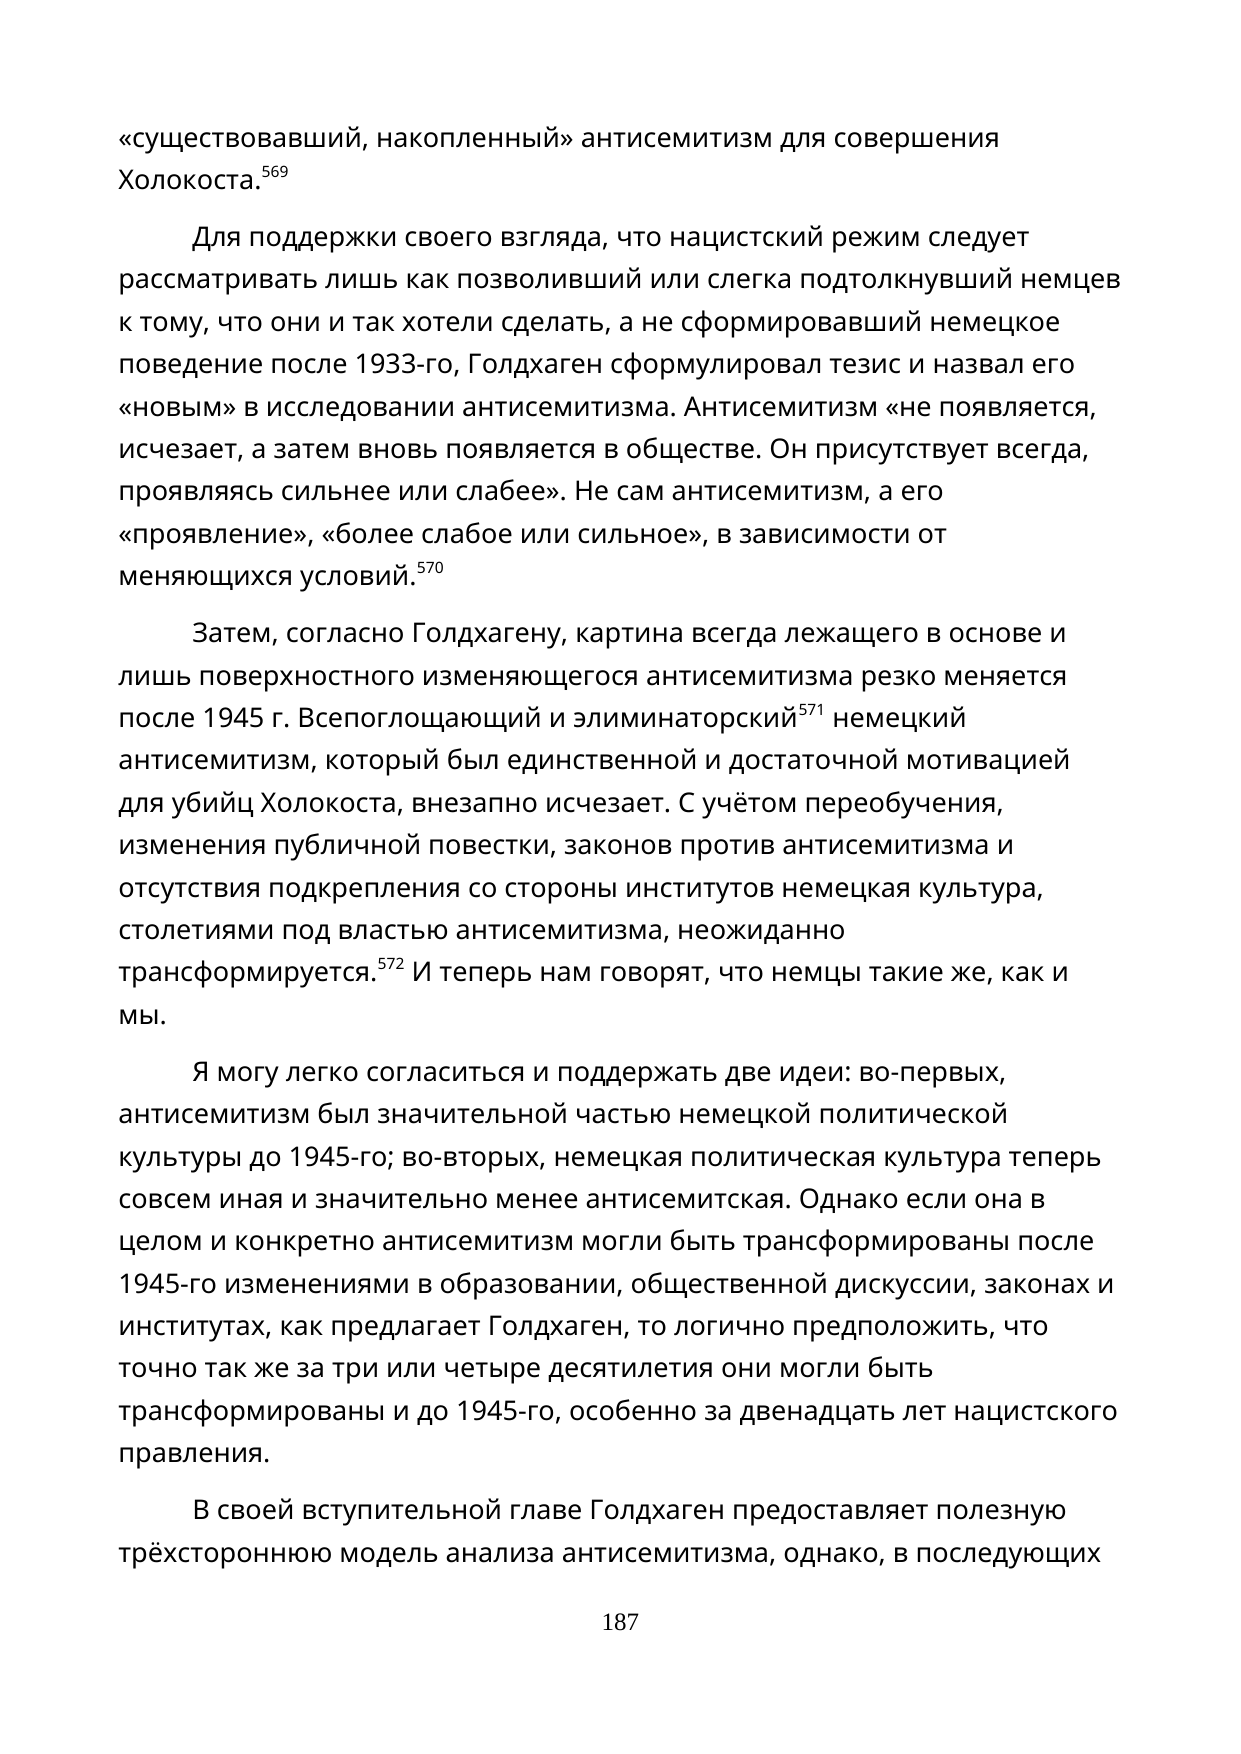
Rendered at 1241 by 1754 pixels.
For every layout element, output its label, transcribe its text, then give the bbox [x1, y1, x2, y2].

text Затем, согласно Голдхагену, картина всегда лежащего в основе и лишь поверхностного изменяющегося антисемитизма резко меняется после 1945 г. Всепоглощающий и элиминаторский немецкий антисемитизм, который был единственной и достаточной мотивацией для убийц Холокоста, внезапно исчезает. С учётом переобучения, изменения публичной повестки, законов против антисемитизма и отсутствия подкрепления со стороны институтов немецкая культура, столетиями под властью антисемитизма, неожиданно трансформируется. И теперь нам говорят, что немцы такие же, как и мы. [118, 614, 1122, 1032]
text Для поддержки своего взгляда, что нацистский режим следует рассматривать лишь как позволивший или слегка подтолкнувший немцев к тому, что они и так хотели сделать, а не сформировавший немецкое поведение после 1933-го, Голдхаген сформулировал тезис и назвал его «новым» в исследовании антисемитизма. Антисемитизм «не появляется, исчезает, а затем вновь появляется в обществе. Он присутствует всегда, проявляясь сильнее или слабее». Не сам антисемитизм, а его «проявление», «более слабое или сильное», в зависимости от меняющихся условий. [118, 217, 1122, 593]
text «существовавший, накопленный» антисемитизм для совершения Холокоста. [118, 118, 1122, 197]
text Я могу легко согласиться и поддержать две идеи: во-первых, антисемитизм был значительной частью немецкой политической культуры до 1945-го; во-вторых, немецкая политическая культура теперь совсем иная и значительно менее антисемитская. Однако если она в целом и конкретно антисемитизм могли быть трансформированы после 1945-го изменениями в образовании, общественной дискуссии, законах и институтах, как предлагает Голдхаген, то логично предположить, что точно так же за три или четыре десятилетия они могли быть трансформированы и до 1945-го, особенно за двенадцать лет нацистского правления. [118, 1052, 1122, 1471]
text В своей вступительной главе Голдхаген предоставляет полезную трёхстороннюю модель анализа антисемитизма, однако, в последующих [118, 1491, 1122, 1570]
